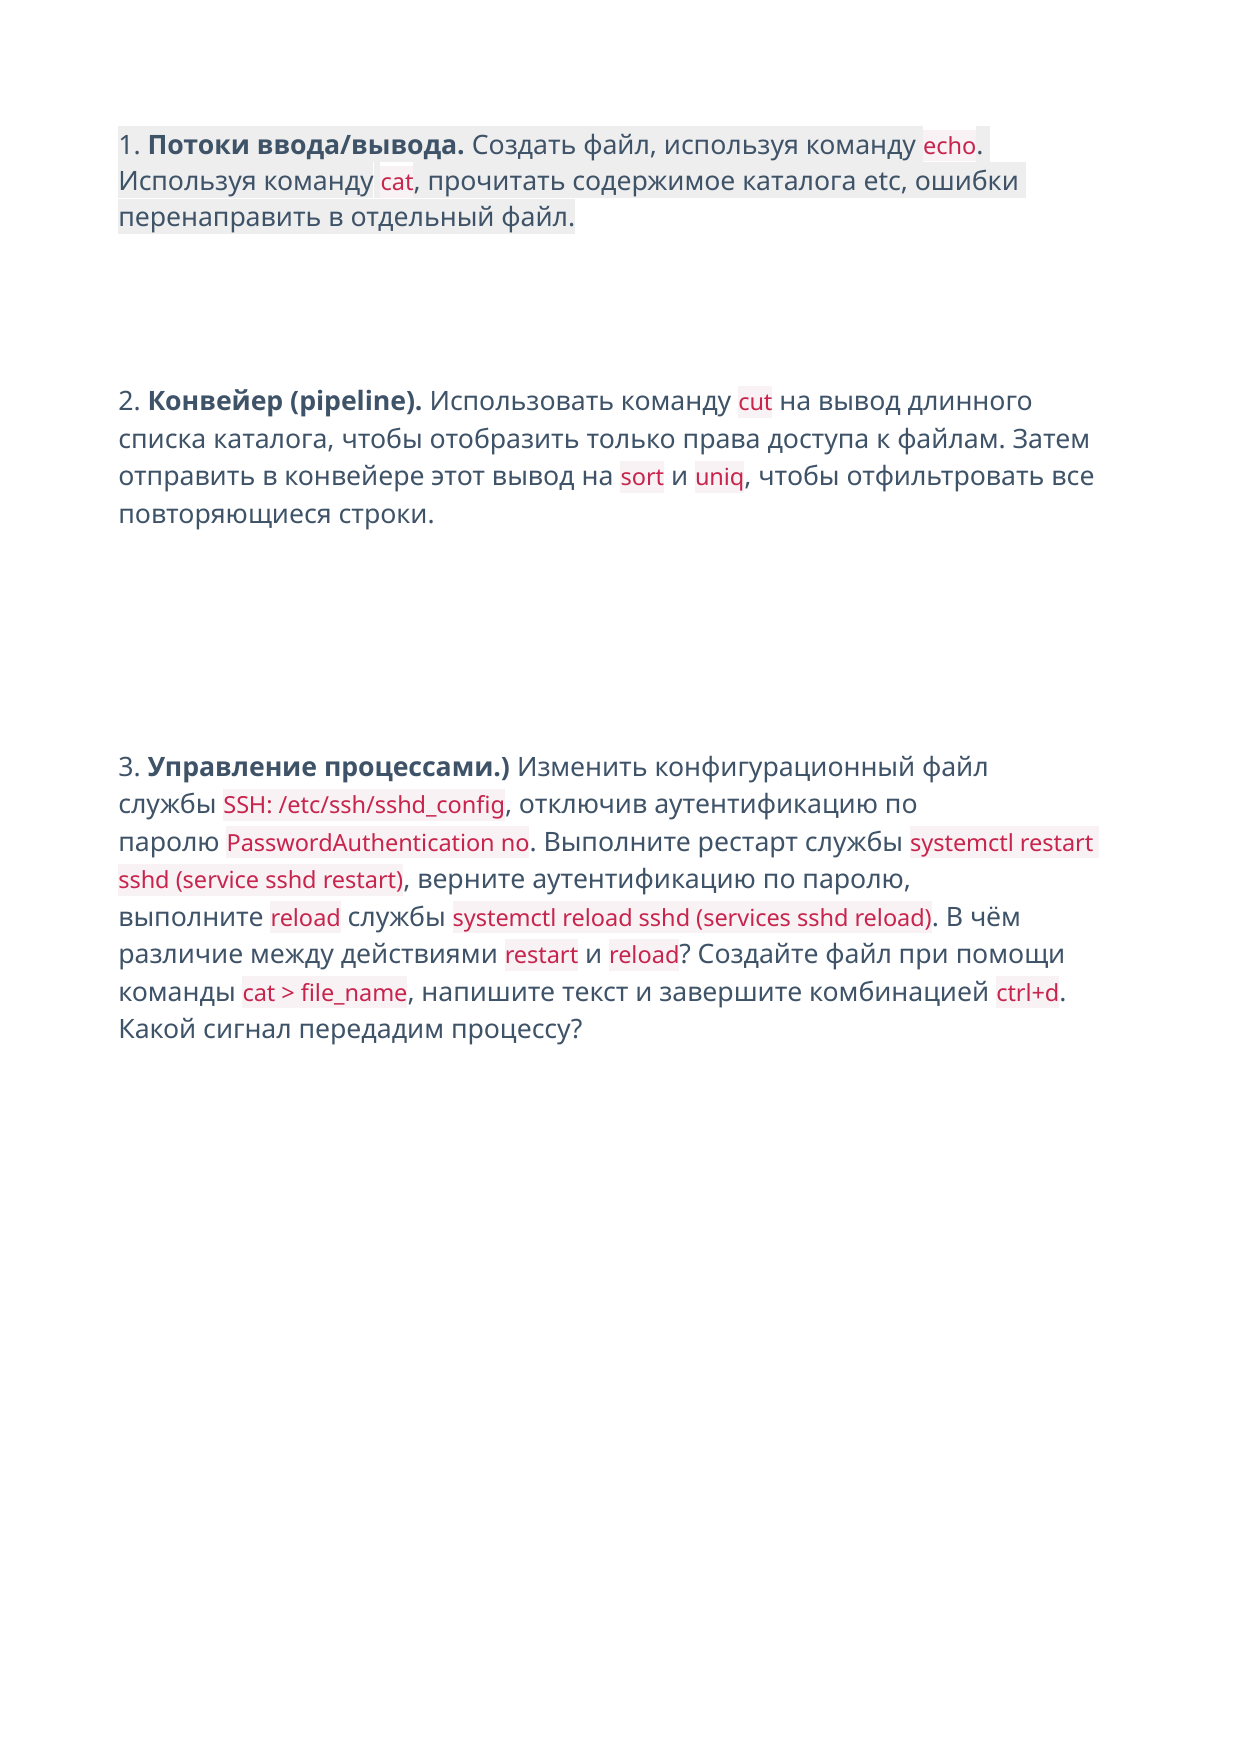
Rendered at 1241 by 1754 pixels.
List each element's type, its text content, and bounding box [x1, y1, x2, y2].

subtitle 2. Конвейер (pipeline). Использовать команду cut на вывод длинного списка каталога, чтобы отобразить только права доступа к файлам. Затем отправить в конвейере этот вывод на sort и uniq, чтобы отфильтровать все повторяющиеся строки. [118, 381, 1122, 531]
subtitle 1. Потоки ввода/вывода. Создать файл, используя команду echo. Используя команду cat, прочитать содержимое каталога etc, ошибки перенаправить в отдельный файл. [118, 126, 1122, 234]
subtitle 3. Управление процессами.) Изменить конфигурационный файл службы SSH: /etc/ssh/sshd_config, отключив аутентификацию по паролю PasswordAuthentication no. Выполните рестарт службы systemctl restart sshd (service sshd restart), верните аутентификацию по паролю, выполните reload службы systemctl reload sshd (services sshd reload). В чём различие между действиями restart и reload? Создайте файл при помощи команды cat > file_name, напишите текст и завершите комбинацией ctrl+d. Какой сигнал передадим процессу? [118, 747, 1122, 1047]
